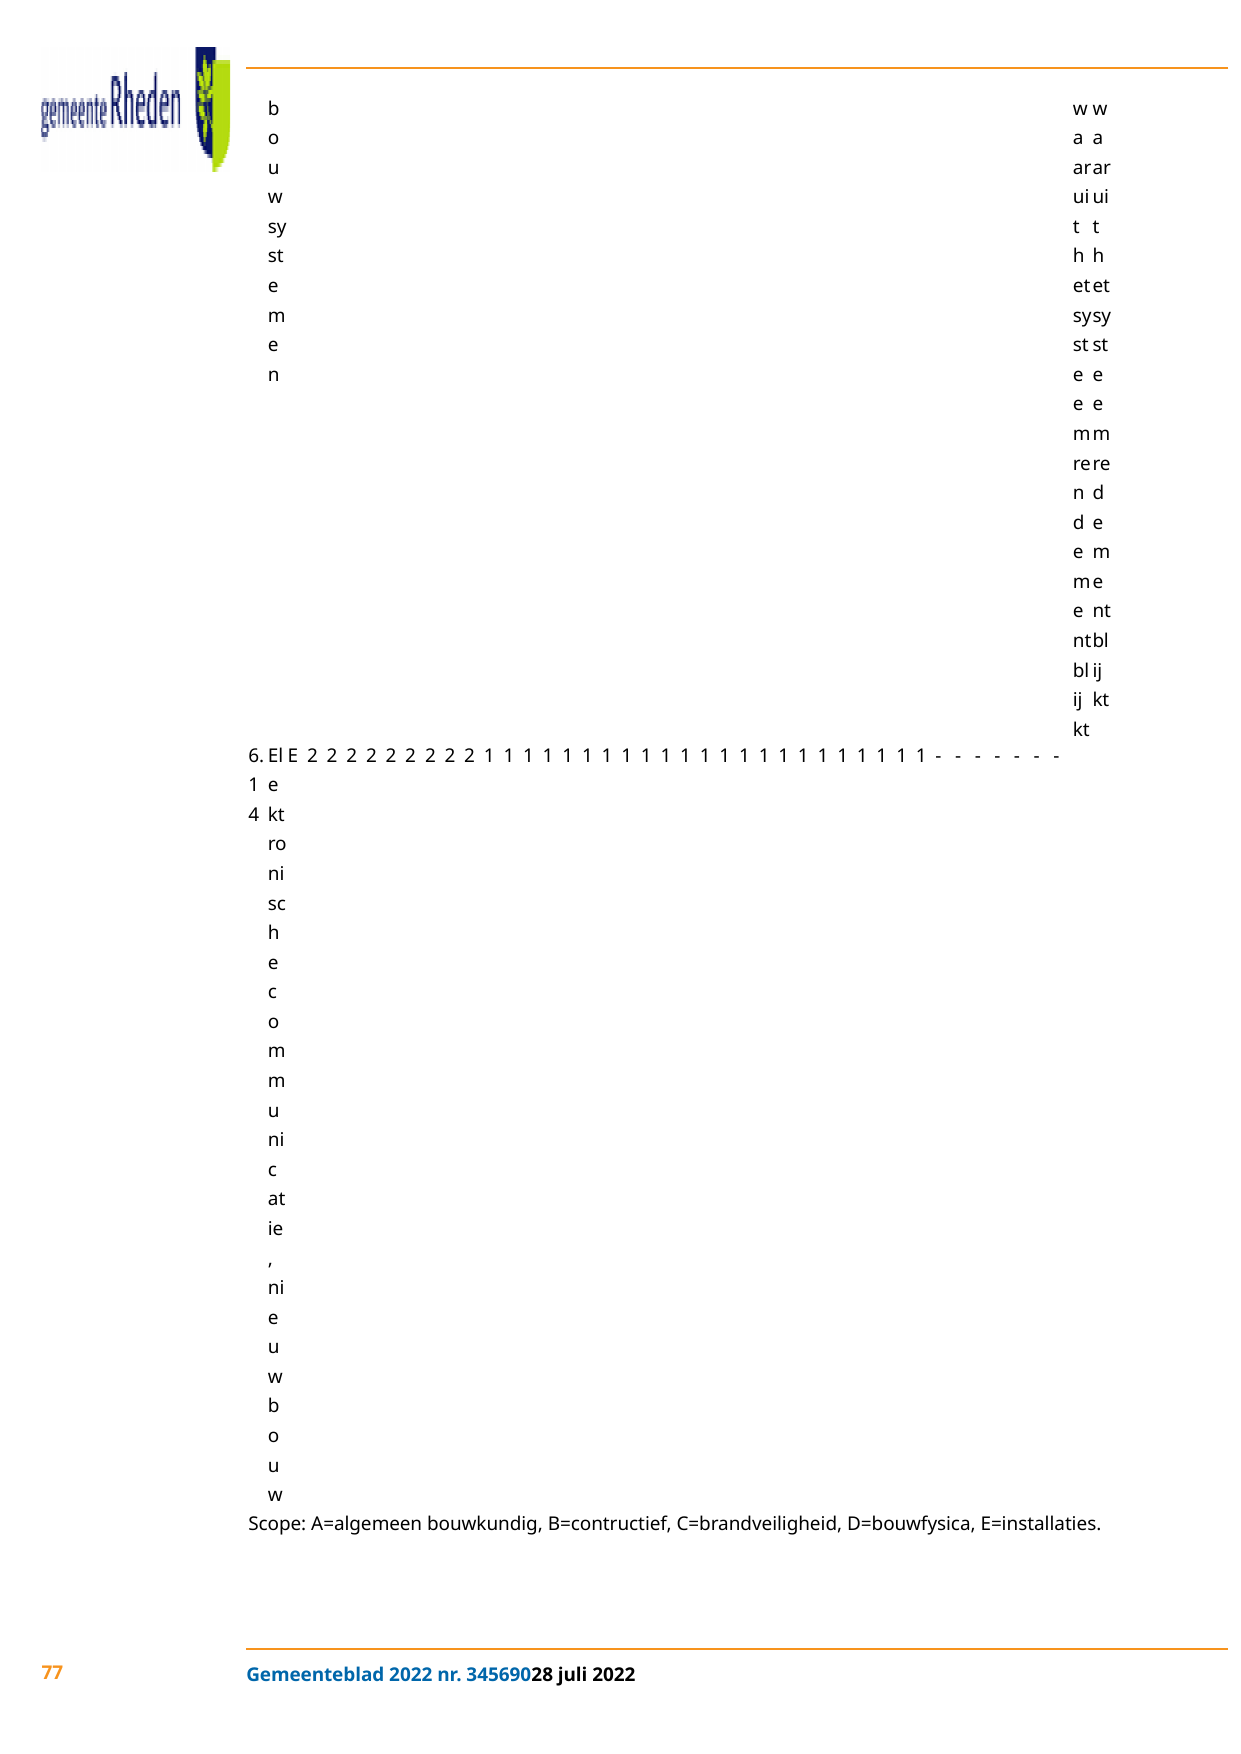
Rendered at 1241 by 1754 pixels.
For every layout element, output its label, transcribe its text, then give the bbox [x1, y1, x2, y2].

table_cell [1112, 742, 1132, 1507]
table_cell [798, 95, 817, 742]
table_cell 1 [582, 742, 601, 1507]
table_cell 1 [916, 742, 935, 1507]
table_cell - [955, 742, 974, 1507]
table_cell - [994, 95, 1014, 742]
table_cell 2 [444, 742, 464, 1507]
table_cell [700, 95, 719, 742]
table_cell bouwsystemen [268, 95, 287, 742]
table_cell [837, 95, 857, 742]
table_cell 6.14 [248, 742, 268, 1507]
table_cell 1 [857, 742, 876, 1507]
table_cell [916, 95, 935, 742]
table_cell - [1033, 95, 1053, 742]
table_cell - [1053, 95, 1073, 742]
table_cell 1 [484, 742, 503, 1507]
table_cell - [1014, 742, 1033, 1507]
table_cell 1 [503, 742, 523, 1507]
table_cell - [935, 95, 955, 742]
table_cell - [1053, 742, 1073, 1507]
table_cell 2 [385, 742, 405, 1507]
table_cell 1 [621, 742, 641, 1507]
table_cell 1 [818, 742, 837, 1507]
table_cell [778, 95, 798, 742]
table_cell 2 [464, 742, 483, 1507]
table_cell - [935, 742, 955, 1507]
table_cell 2 [307, 742, 326, 1507]
table_cell 1 [876, 742, 896, 1507]
table_cell [876, 95, 896, 742]
table_cell 2 [405, 742, 425, 1507]
table_cell [641, 95, 660, 742]
table_cell [1092, 742, 1112, 1507]
table_cell [326, 95, 346, 742]
table_cell [248, 95, 268, 742]
table_cell 2 [346, 742, 366, 1507]
table_cell [1132, 95, 1152, 742]
table_cell waaruit het systeemrendement blijkt [1073, 95, 1092, 742]
table_cell waaruit het systeemredement blijkt [1092, 95, 1112, 742]
table_cell [464, 95, 483, 742]
table_cell 1 [798, 742, 817, 1507]
table_cell 1 [759, 742, 778, 1507]
table_cell [523, 95, 542, 742]
table_cell 1 [680, 742, 699, 1507]
table_cell 2 [366, 742, 385, 1507]
table_cell [582, 95, 601, 742]
table_cell 1 [660, 742, 680, 1507]
table_cell - [975, 742, 994, 1507]
table_cell [346, 95, 366, 742]
table_cell [425, 95, 444, 742]
table_cell 1 [562, 742, 582, 1507]
table_cell [818, 95, 837, 742]
table_cell 1 [739, 742, 758, 1507]
text Scope: A=algemeen bouwkundig, B=contructief, C=brandveiligheid, D=bouwfysica, E=installaties. [248, 1510, 1152, 1536]
table_cell [405, 95, 425, 742]
table_cell 1 [896, 742, 916, 1507]
table_cell 1 [601, 742, 621, 1507]
table_cell [896, 95, 916, 742]
table_cell 1 [778, 742, 798, 1507]
table_cell [287, 95, 307, 742]
table_cell [1073, 742, 1092, 1507]
table_cell [444, 95, 464, 742]
table_cell [385, 95, 405, 742]
table_cell 1 [700, 742, 719, 1507]
table_cell 1 [523, 742, 542, 1507]
table_cell 1 [719, 742, 739, 1507]
table_cell [621, 95, 641, 742]
table_cell - [955, 95, 974, 742]
picture [41, 47, 231, 172]
table_cell 2 [425, 742, 444, 1507]
table_cell 1 [837, 742, 857, 1507]
table_cell [484, 95, 503, 742]
table_cell [719, 95, 739, 742]
table_cell - [1014, 95, 1033, 742]
table_cell [562, 95, 582, 742]
table_cell 2 [326, 742, 346, 1507]
table_cell [1132, 742, 1152, 1507]
table_cell - [994, 742, 1014, 1507]
table_cell [601, 95, 621, 742]
table_cell Elektronische communicatie, nieuwbouw [268, 742, 287, 1507]
table_cell - [1033, 742, 1053, 1507]
table_cell [307, 95, 326, 742]
table_cell [759, 95, 778, 742]
table_cell E [287, 742, 307, 1507]
table_cell [366, 95, 385, 742]
table_cell 1 [641, 742, 660, 1507]
table_cell 1 [543, 742, 562, 1507]
table_cell [857, 95, 876, 742]
table_cell [680, 95, 699, 742]
table_cell [543, 95, 562, 742]
table_cell [1112, 95, 1132, 742]
table_cell [660, 95, 680, 742]
table_cell [503, 95, 523, 742]
table_cell - [975, 95, 994, 742]
table_cell [739, 95, 758, 742]
